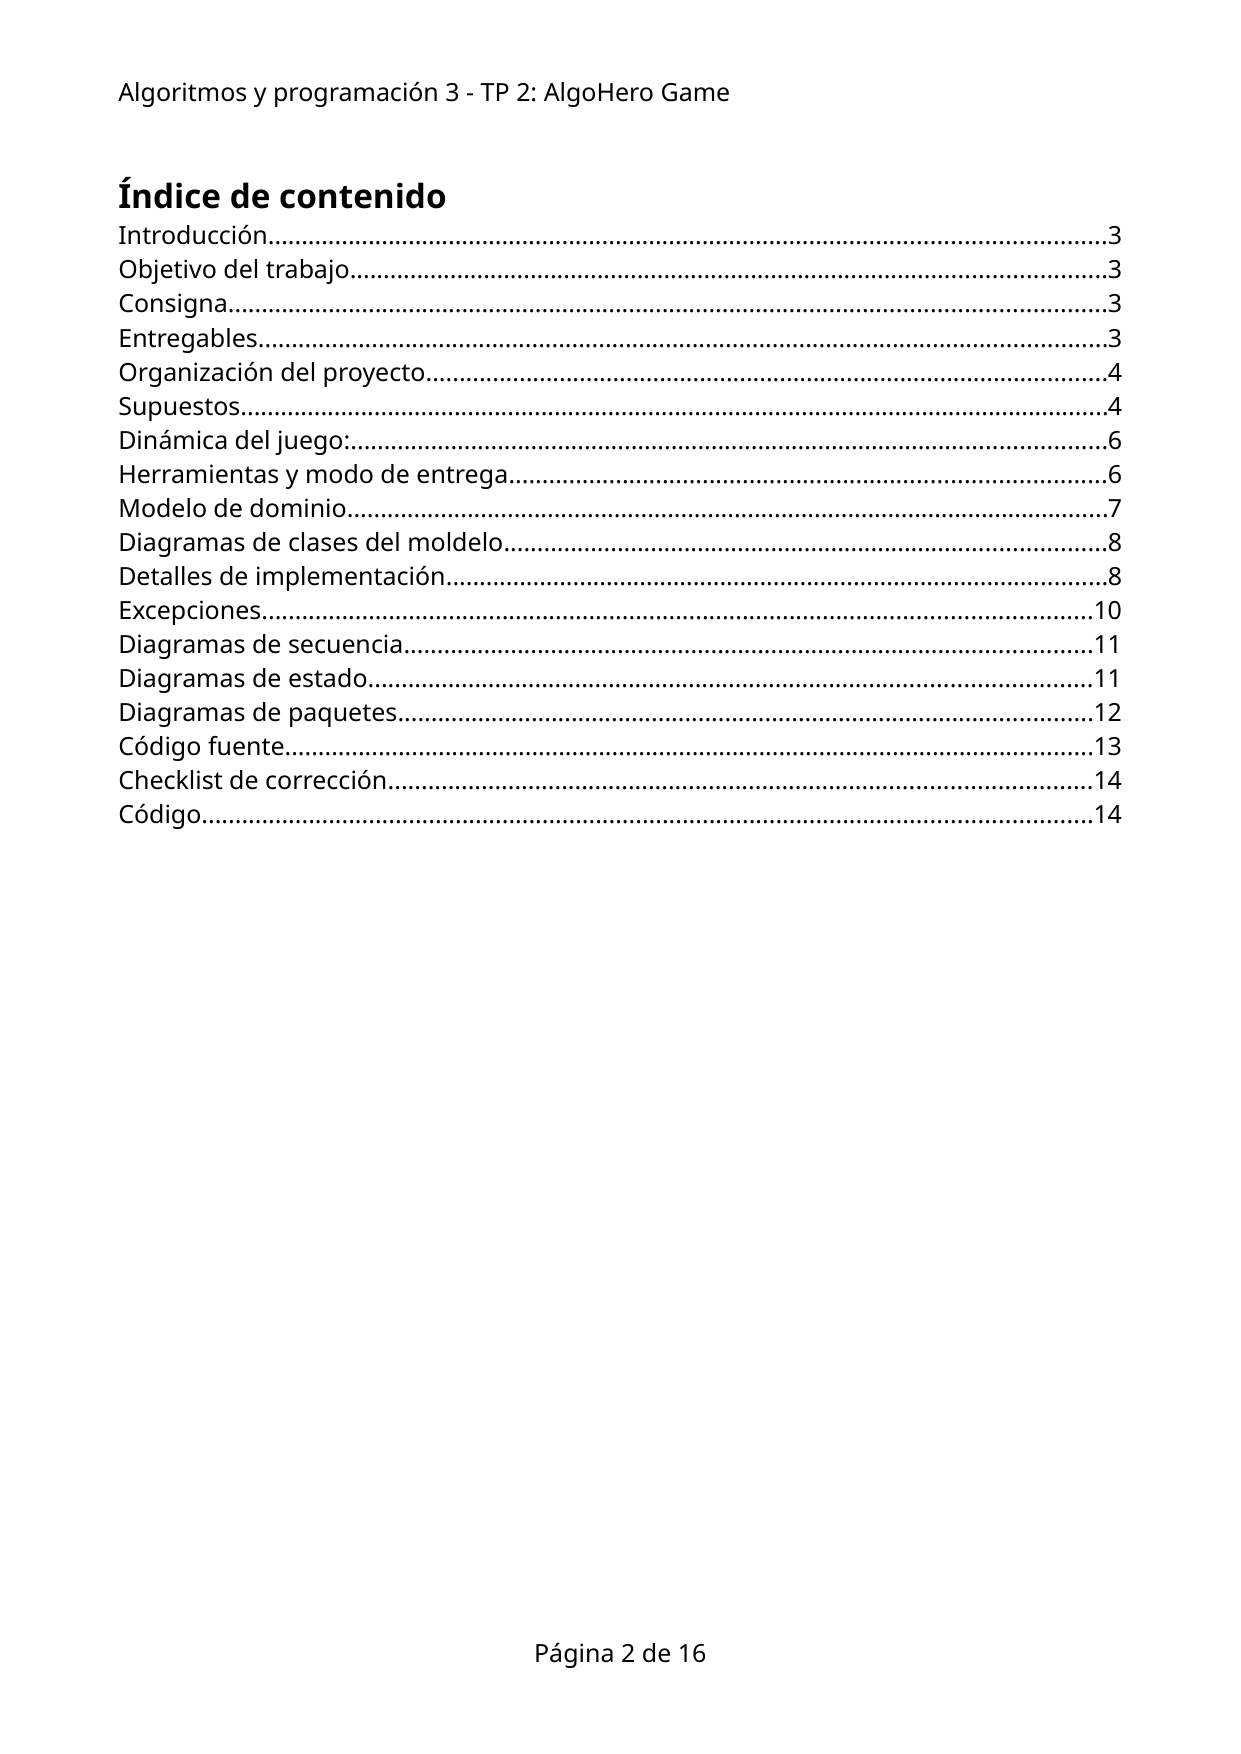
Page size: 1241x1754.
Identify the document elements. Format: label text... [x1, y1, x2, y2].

text Diagramas de estado 11 [118, 661, 1122, 695]
text Dinámica del juego: 6 [118, 422, 1122, 456]
text Entregables 3 [118, 320, 1122, 354]
text Consigna 3 [118, 286, 1122, 320]
text Diagramas de clases del moldelo 8 [118, 524, 1122, 559]
text Herramientas y modo de entrega 6 [118, 456, 1122, 491]
text Objetivo del trabajo 3 [118, 252, 1122, 286]
text Diagramas de secuencia 11 [118, 627, 1122, 661]
text Checklist de corrección 14 [118, 763, 1122, 797]
text Introducción 3 [118, 218, 1122, 252]
text Supuestos 4 [118, 388, 1122, 422]
subtitle Índice de contenido [118, 173, 1122, 218]
text Código fuente 13 [118, 729, 1122, 763]
text Código 14 [118, 797, 1122, 831]
text Diagramas de paquetes 12 [118, 695, 1122, 729]
text Organización del proyecto 4 [118, 354, 1122, 388]
text Modelo de dominio 7 [118, 491, 1122, 524]
text Detalles de implementación 8 [118, 559, 1122, 593]
text Excepciones 10 [118, 593, 1122, 627]
